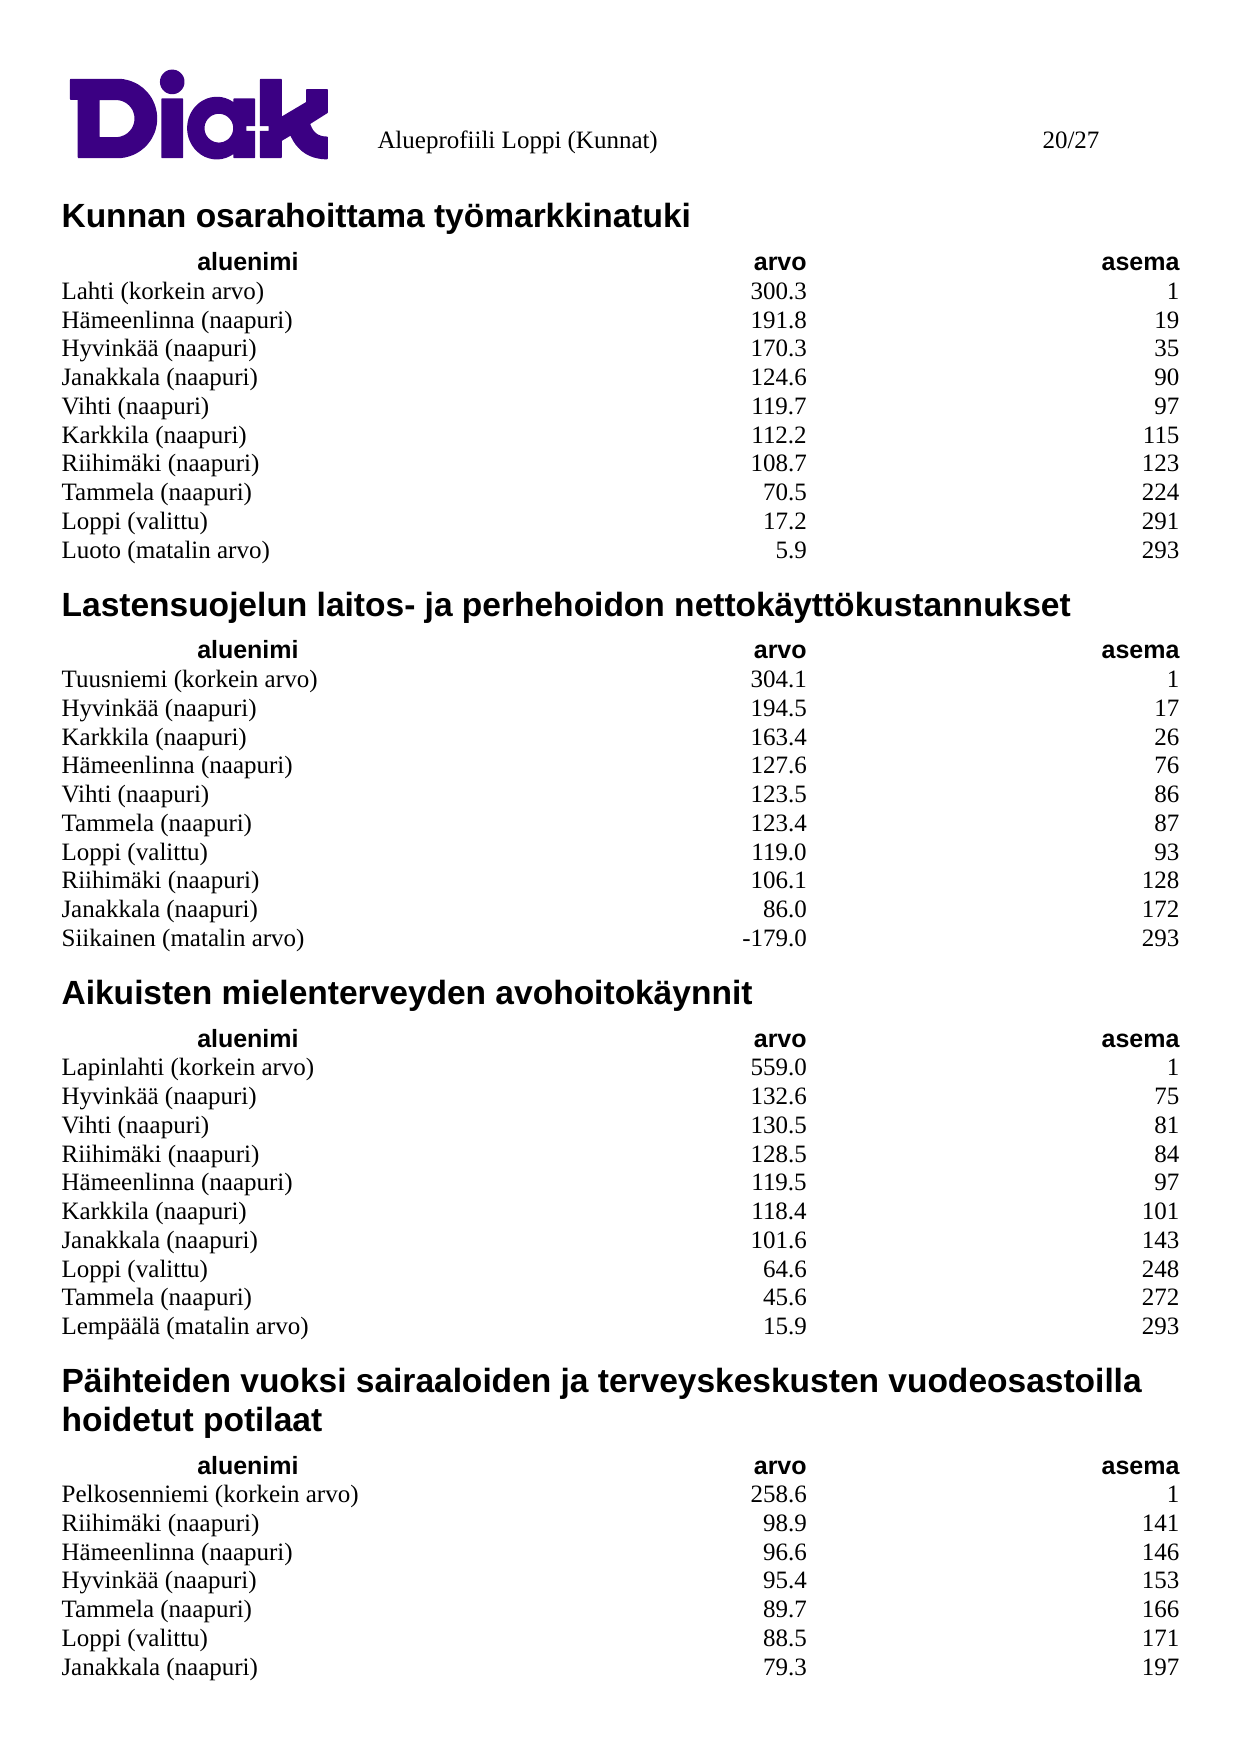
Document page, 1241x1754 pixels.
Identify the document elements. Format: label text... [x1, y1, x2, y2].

table_cell Janakkala (naapuri) [61, 1225, 434, 1254]
table_cell Karkkila (naapuri) [61, 722, 434, 751]
table_cell 79.3 [434, 1652, 806, 1681]
table_cell 258.6 [434, 1479, 806, 1508]
table_cell Karkkila (naapuri) [61, 420, 434, 448]
table_cell 101.6 [434, 1225, 806, 1254]
table_cell Hyvinkää (naapuri) [61, 1566, 434, 1594]
table_cell Hyvinkää (naapuri) [61, 1081, 434, 1110]
table_cell 172 [806, 894, 1179, 923]
table_cell 146 [806, 1537, 1179, 1566]
table_header arvo [434, 636, 806, 664]
table_cell 95.4 [434, 1566, 806, 1594]
table_cell Loppi (valittu) [61, 506, 434, 535]
table_cell Hämeenlinna (naapuri) [61, 751, 434, 779]
table_cell 26 [806, 722, 1179, 751]
table_cell 171 [806, 1623, 1179, 1652]
table_cell 45.6 [434, 1283, 806, 1311]
table_cell Loppi (valittu) [61, 1623, 434, 1652]
table_cell 108.7 [434, 449, 806, 477]
table_cell 248 [806, 1254, 1179, 1282]
table_cell 272 [806, 1283, 1179, 1311]
table_cell 1 [806, 1479, 1179, 1508]
table_cell Lapinlahti (korkein arvo) [61, 1053, 434, 1081]
subtitle Aikuisten mielenterveyden avohoitokäynnit [61, 973, 1179, 1011]
table_cell 97 [806, 391, 1179, 420]
table_cell Riihimäki (naapuri) [61, 866, 434, 894]
table_cell Lempäälä (matalin arvo) [61, 1311, 434, 1340]
table_cell Janakkala (naapuri) [61, 362, 434, 391]
table_header asema [806, 247, 1179, 276]
table_header arvo [434, 1451, 806, 1479]
table_cell Vihti (naapuri) [61, 779, 434, 808]
table_cell 89.7 [434, 1594, 806, 1623]
table_cell 1 [806, 664, 1179, 693]
table_cell Vihti (naapuri) [61, 391, 434, 420]
table_header arvo [434, 1024, 806, 1052]
table_cell 194.5 [434, 693, 806, 722]
table_cell 224 [806, 477, 1179, 506]
table_cell 119.0 [434, 837, 806, 866]
table_cell Loppi (valittu) [61, 837, 434, 866]
table_cell 559.0 [434, 1053, 806, 1081]
table_cell 128 [806, 866, 1179, 894]
table_cell 293 [806, 1311, 1179, 1340]
table_cell 35 [806, 334, 1179, 362]
table_cell 106.1 [434, 866, 806, 894]
table_cell 128.5 [434, 1139, 806, 1167]
table_cell 88.5 [434, 1623, 806, 1652]
table_cell 87 [806, 808, 1179, 837]
table_cell Riihimäki (naapuri) [61, 449, 434, 477]
table_header arvo [434, 247, 806, 276]
table_header aluenimi [61, 1024, 434, 1052]
table_header aluenimi [61, 1451, 434, 1479]
table_cell 93 [806, 837, 1179, 866]
table_cell -179.0 [434, 923, 806, 952]
table_cell 130.5 [434, 1110, 806, 1139]
table_cell Hämeenlinna (naapuri) [61, 1168, 434, 1196]
table_cell 75 [806, 1081, 1179, 1110]
table_cell 153 [806, 1566, 1179, 1594]
table_cell Janakkala (naapuri) [61, 1652, 434, 1681]
table_cell 123.5 [434, 779, 806, 808]
table_cell 96.6 [434, 1537, 806, 1566]
table_cell 293 [806, 923, 1179, 952]
table_cell 132.6 [434, 1081, 806, 1110]
table_cell 81 [806, 1110, 1179, 1139]
table_cell 191.8 [434, 305, 806, 333]
table_cell 76 [806, 751, 1179, 779]
table_cell 123 [806, 449, 1179, 477]
table_cell 1 [806, 1053, 1179, 1081]
table_cell 97 [806, 1168, 1179, 1196]
table_cell Riihimäki (naapuri) [61, 1508, 434, 1537]
table_cell 118.4 [434, 1196, 806, 1225]
table_cell 64.6 [434, 1254, 806, 1282]
table_cell 70.5 [434, 477, 806, 506]
table_cell 163.4 [434, 722, 806, 751]
table_header aluenimi [61, 636, 434, 664]
table_cell 19 [806, 305, 1179, 333]
table_cell Janakkala (naapuri) [61, 894, 434, 923]
table_cell 170.3 [434, 334, 806, 362]
table_cell 84 [806, 1139, 1179, 1167]
table_cell Hämeenlinna (naapuri) [61, 1537, 434, 1566]
subtitle Päihteiden vuoksi sairaaloiden ja terveyskeskusten vuodeosastoilla hoidetut potilaat [61, 1361, 1179, 1438]
table_cell Karkkila (naapuri) [61, 1196, 434, 1225]
table_cell 90 [806, 362, 1179, 391]
table_cell 124.6 [434, 362, 806, 391]
table_cell Riihimäki (naapuri) [61, 1139, 434, 1167]
table_cell Siikainen (matalin arvo) [61, 923, 434, 952]
subtitle Kunnan osarahoittama työmarkkinatuki [61, 196, 1179, 235]
table_cell 86.0 [434, 894, 806, 923]
table_cell 5.9 [434, 535, 806, 563]
table_cell 17 [806, 693, 1179, 722]
table_cell Tammela (naapuri) [61, 1594, 434, 1623]
table_cell 293 [806, 535, 1179, 563]
table_cell 119.5 [434, 1168, 806, 1196]
subtitle Lastensuojelun laitos- ja perhehoidon nettokäyttökustannukset [61, 584, 1179, 623]
table_header asema [806, 636, 1179, 664]
table_cell Hyvinkää (naapuri) [61, 693, 434, 722]
table_cell Vihti (naapuri) [61, 1110, 434, 1139]
table_cell 123.4 [434, 808, 806, 837]
table_cell 98.9 [434, 1508, 806, 1537]
table_cell Tuusniemi (korkein arvo) [61, 664, 434, 693]
table_cell 141 [806, 1508, 1179, 1537]
table_cell 15.9 [434, 1311, 806, 1340]
table_cell 300.3 [434, 276, 806, 305]
table_cell 101 [806, 1196, 1179, 1225]
table_cell Lahti (korkein arvo) [61, 276, 434, 305]
table_cell Tammela (naapuri) [61, 1283, 434, 1311]
table_header aluenimi [61, 247, 434, 276]
table_cell 197 [806, 1652, 1179, 1681]
table_cell Tammela (naapuri) [61, 808, 434, 837]
table_cell 17.2 [434, 506, 806, 535]
table_cell Luoto (matalin arvo) [61, 535, 434, 563]
table_cell 166 [806, 1594, 1179, 1623]
table_cell 112.2 [434, 420, 806, 448]
table_cell 1 [806, 276, 1179, 305]
table_cell Loppi (valittu) [61, 1254, 434, 1282]
table_cell Hyvinkää (naapuri) [61, 334, 434, 362]
table_cell 127.6 [434, 751, 806, 779]
table_cell 304.1 [434, 664, 806, 693]
table_cell Hämeenlinna (naapuri) [61, 305, 434, 333]
table_cell Pelkosenniemi (korkein arvo) [61, 1479, 434, 1508]
table_cell 119.7 [434, 391, 806, 420]
table_cell 115 [806, 420, 1179, 448]
table_header asema [806, 1451, 1179, 1479]
table_cell 86 [806, 779, 1179, 808]
table_cell 291 [806, 506, 1179, 535]
table_header asema [806, 1024, 1179, 1052]
table_cell 143 [806, 1225, 1179, 1254]
table_cell Tammela (naapuri) [61, 477, 434, 506]
